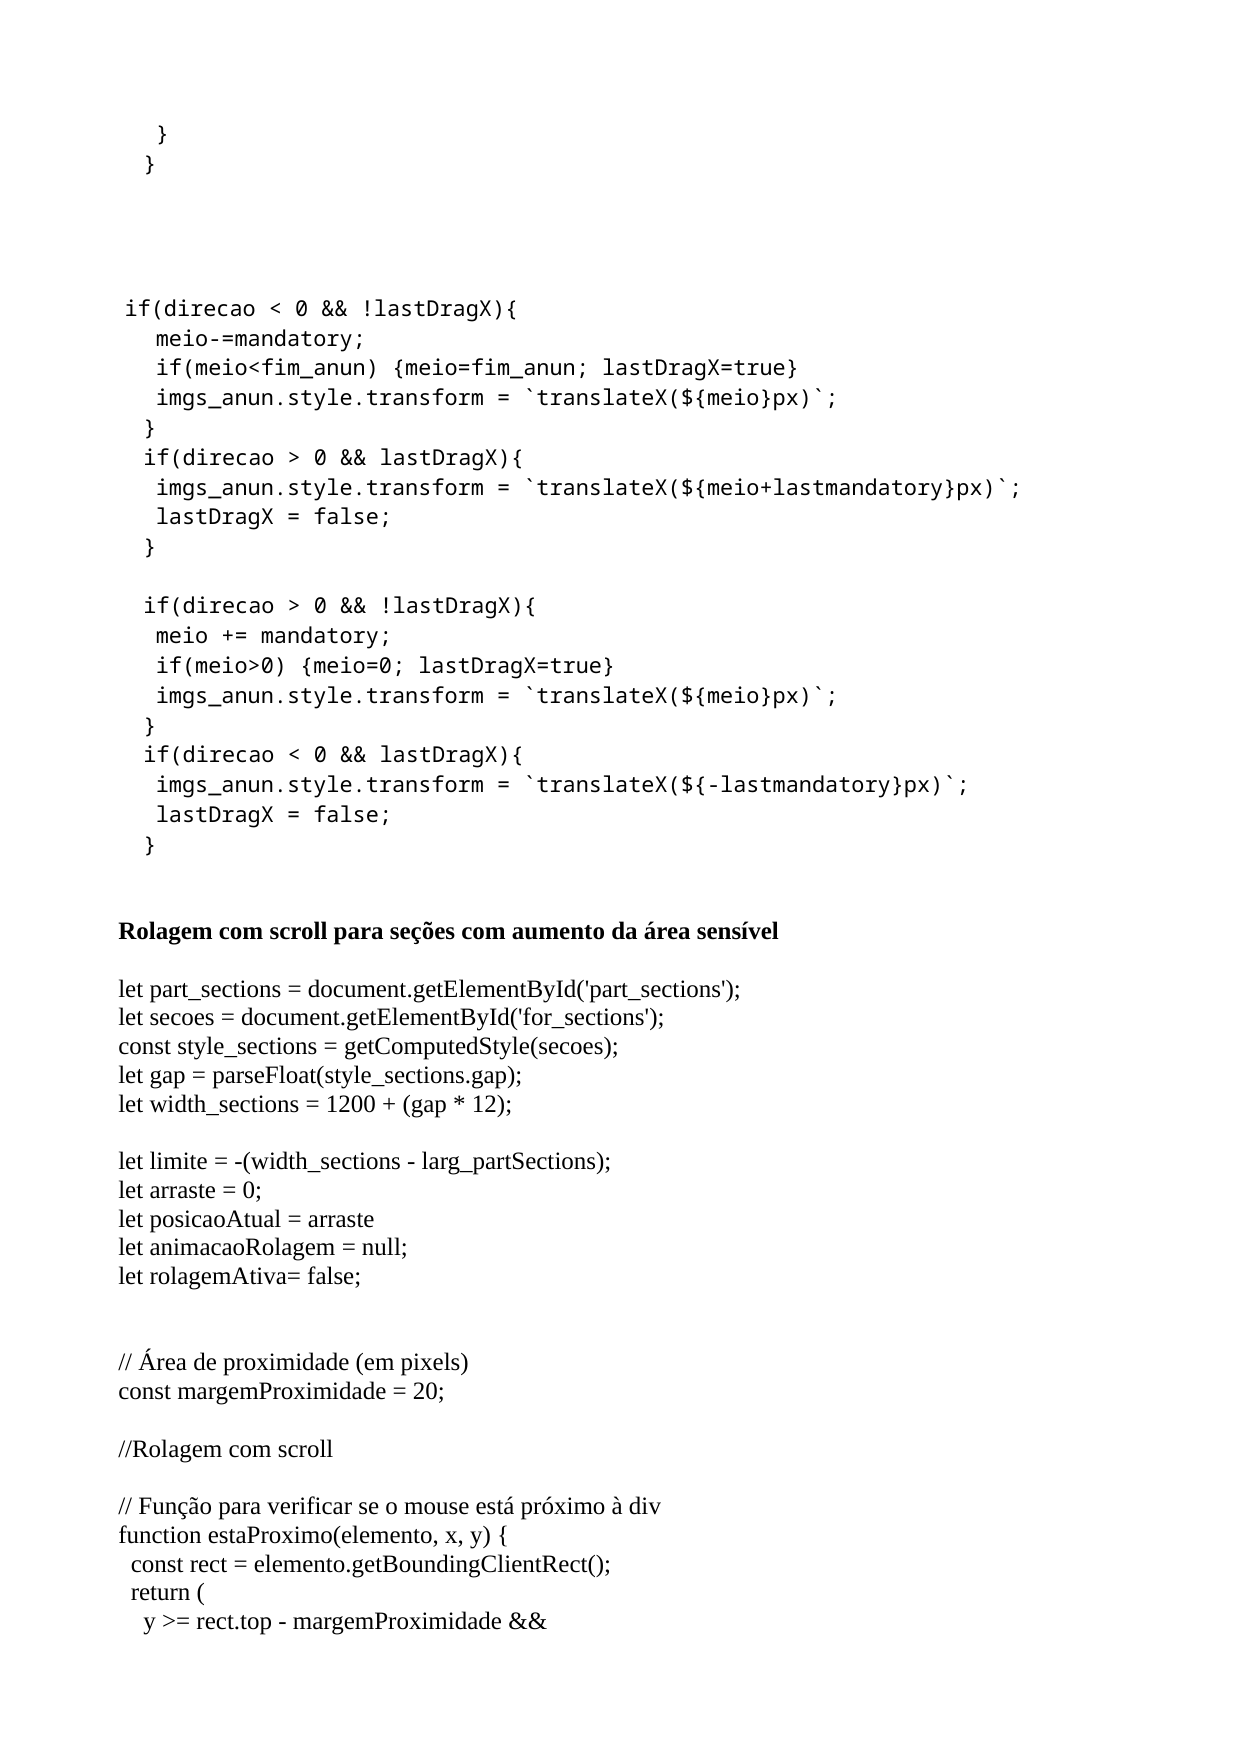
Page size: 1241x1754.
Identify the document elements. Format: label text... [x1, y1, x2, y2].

text } [118, 118, 1122, 148]
text if(direcao > 0 && !lastDragX){ [118, 591, 1122, 620]
text let limite = -(width_sections - larg_partSections); [118, 1146, 1122, 1175]
text meio-=mandatory; [118, 322, 1122, 352]
text // Função para verificar se o mouse está próximo à div [118, 1491, 1122, 1520]
text imgs_anun.style.transform = `translateX(${meio}px)`; [118, 680, 1122, 710]
text return ( [118, 1577, 1122, 1606]
text y >= rect.top - margemProximidade && [118, 1606, 1122, 1635]
text if(direcao < 0 && lastDragX){ [118, 739, 1122, 769]
text //Rolagem com scroll [118, 1434, 1122, 1462]
text if(meio>0) {meio=0; lastDragX=true} [118, 650, 1122, 680]
text } [118, 412, 1122, 442]
text const style_sections = getComputedStyle(secoes); [118, 1031, 1122, 1060]
text if(direcao < 0 && !lastDragX){ [118, 293, 1122, 322]
text let part_sections = document.getElementById('part_sections'); [118, 974, 1122, 1002]
text let width_sections = 1200 + (gap * 12); [118, 1089, 1122, 1117]
text imgs_anun.style.transform = `translateX(${meio}px)`; [118, 382, 1122, 412]
text let secoes = document.getElementById('for_sections'); [118, 1002, 1122, 1031]
text } [118, 531, 1122, 561]
text if(meio<fim_anun) {meio=fim_anun; lastDragX=true} [118, 352, 1122, 382]
text imgs_anun.style.transform = `translateX(${-lastmandatory}px)`; [118, 769, 1122, 799]
text imgs_anun.style.transform = `translateX(${meio+lastmandatory}px)`; [118, 471, 1122, 501]
text let arraste = 0; [118, 1175, 1122, 1204]
text let gap = parseFloat(style_sections.gap); [118, 1060, 1122, 1089]
text const margemProximidade = 20; [118, 1376, 1122, 1405]
text Rolagem com scroll para seções com aumento da área sensível [118, 916, 1122, 945]
text // Área de proximidade (em pixels) [118, 1347, 1122, 1376]
text function estaProximo(elemento, x, y) { [118, 1520, 1122, 1549]
text const rect = elemento.getBoundingClientRect(); [118, 1549, 1122, 1577]
text meio += mandatory; [118, 620, 1122, 650]
text lastDragX = false; [118, 501, 1122, 531]
text let rolagemAtiva= false; [118, 1261, 1122, 1290]
text } [118, 148, 1122, 178]
text if(direcao > 0 && lastDragX){ [118, 442, 1122, 471]
text } [118, 710, 1122, 739]
text let posicaoAtual = arraste [118, 1204, 1122, 1232]
text let animacaoRolagem = null; [118, 1232, 1122, 1261]
text lastDragX = false; [118, 799, 1122, 829]
text } [118, 829, 1122, 859]
